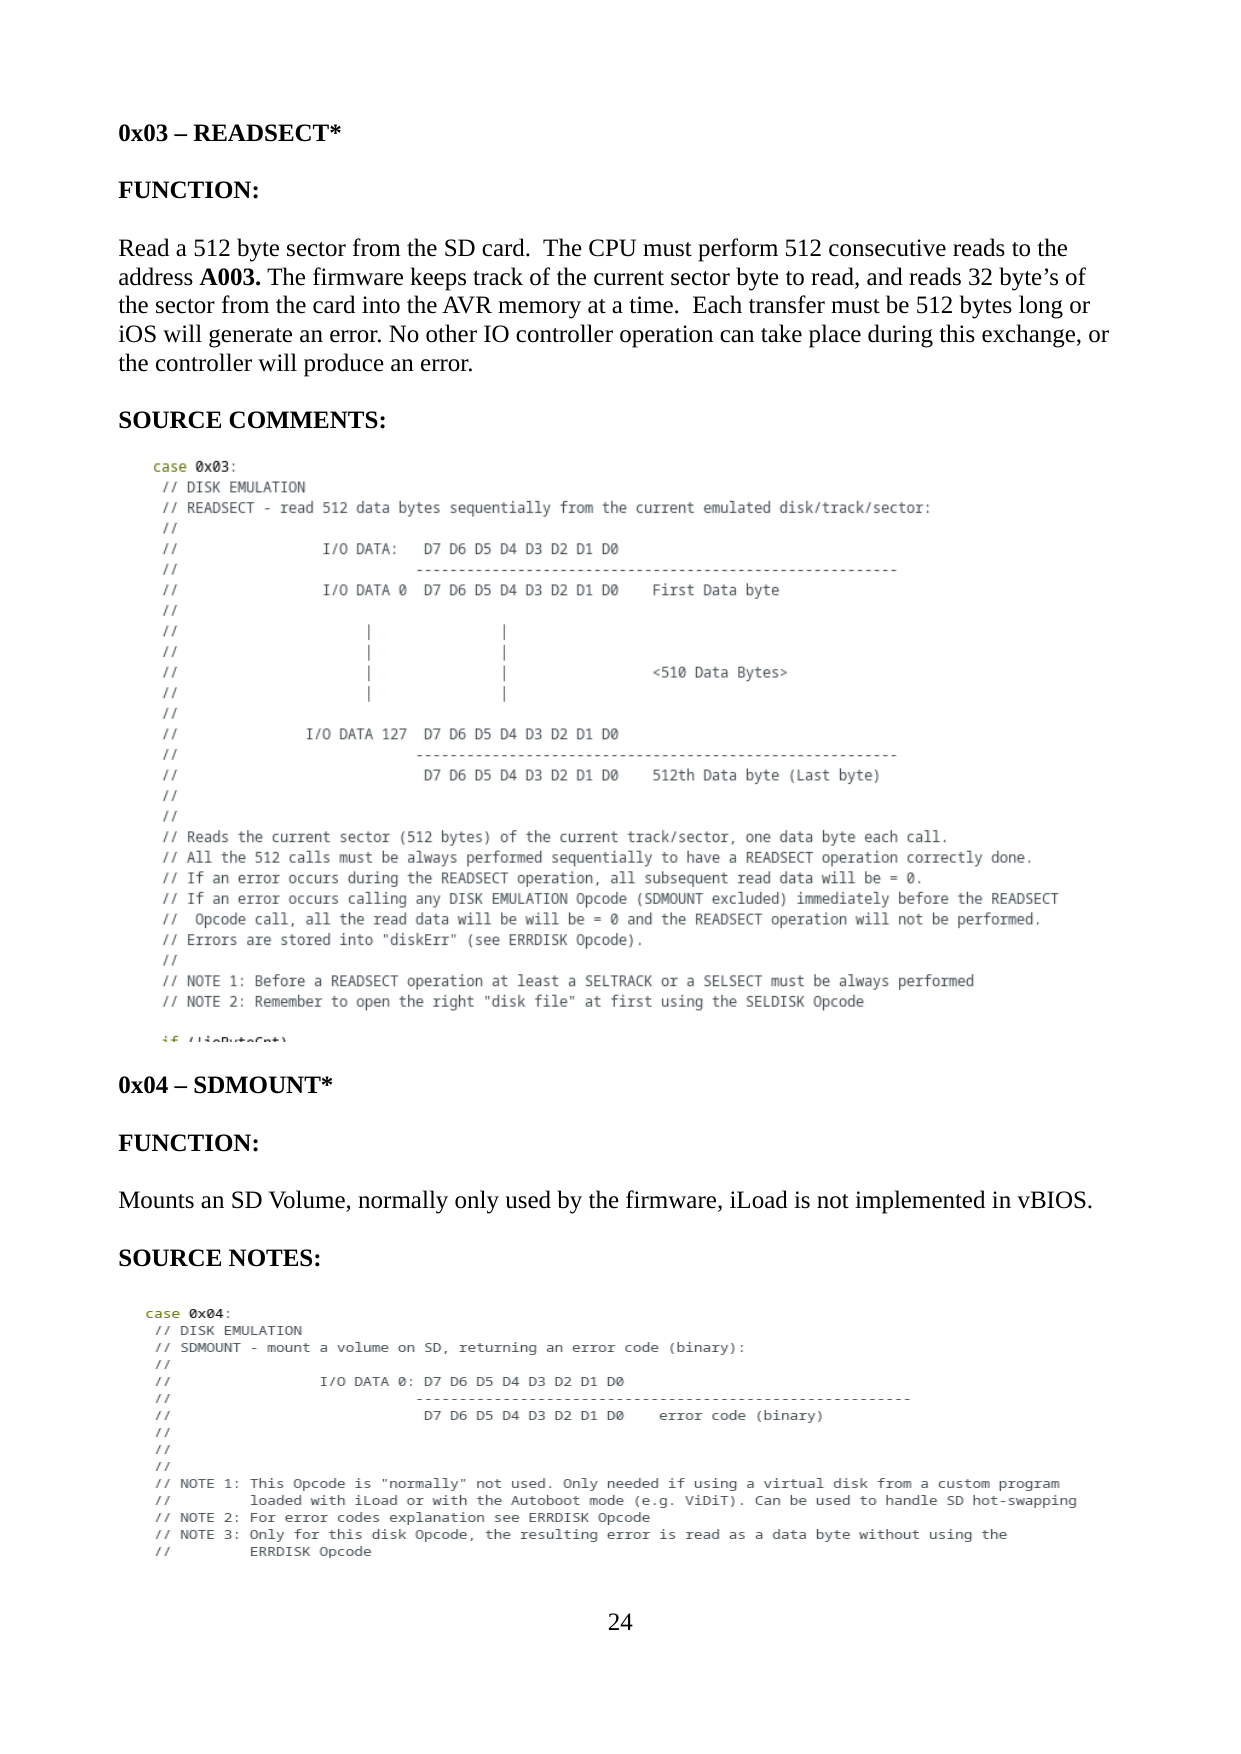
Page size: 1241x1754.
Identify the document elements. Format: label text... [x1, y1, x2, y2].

picture [147, 456, 1152, 1042]
text SOURCE COMMENTS: [118, 406, 1122, 434]
text SOURCE NOTES: [118, 1243, 1122, 1272]
picture [118, 1297, 1123, 1558]
text Mounts an SD Volume, normally only used by the firmware, iLoad is not implemented in vBIOS. [118, 1186, 1122, 1214]
text 0x04 – SDMOUNT* [118, 1071, 1122, 1099]
text Read a 512 byte sector from the SD card. The CPU must perform 512 consecutive reads to the address A003. The firmware keeps track of the current sector byte to read, and reads 32 byte’s of the sector from the card into the AVR memory at a time. Each transfer must be 512 bytes long or iOS will generate an error. No other IO controller operation can take place during this exchange, or the controller will produce an error. [118, 233, 1122, 377]
text 0x03 – READSECT* [118, 118, 1122, 147]
text FUNCTION: [118, 176, 1122, 204]
text FUNCTION: [118, 1128, 1122, 1157]
